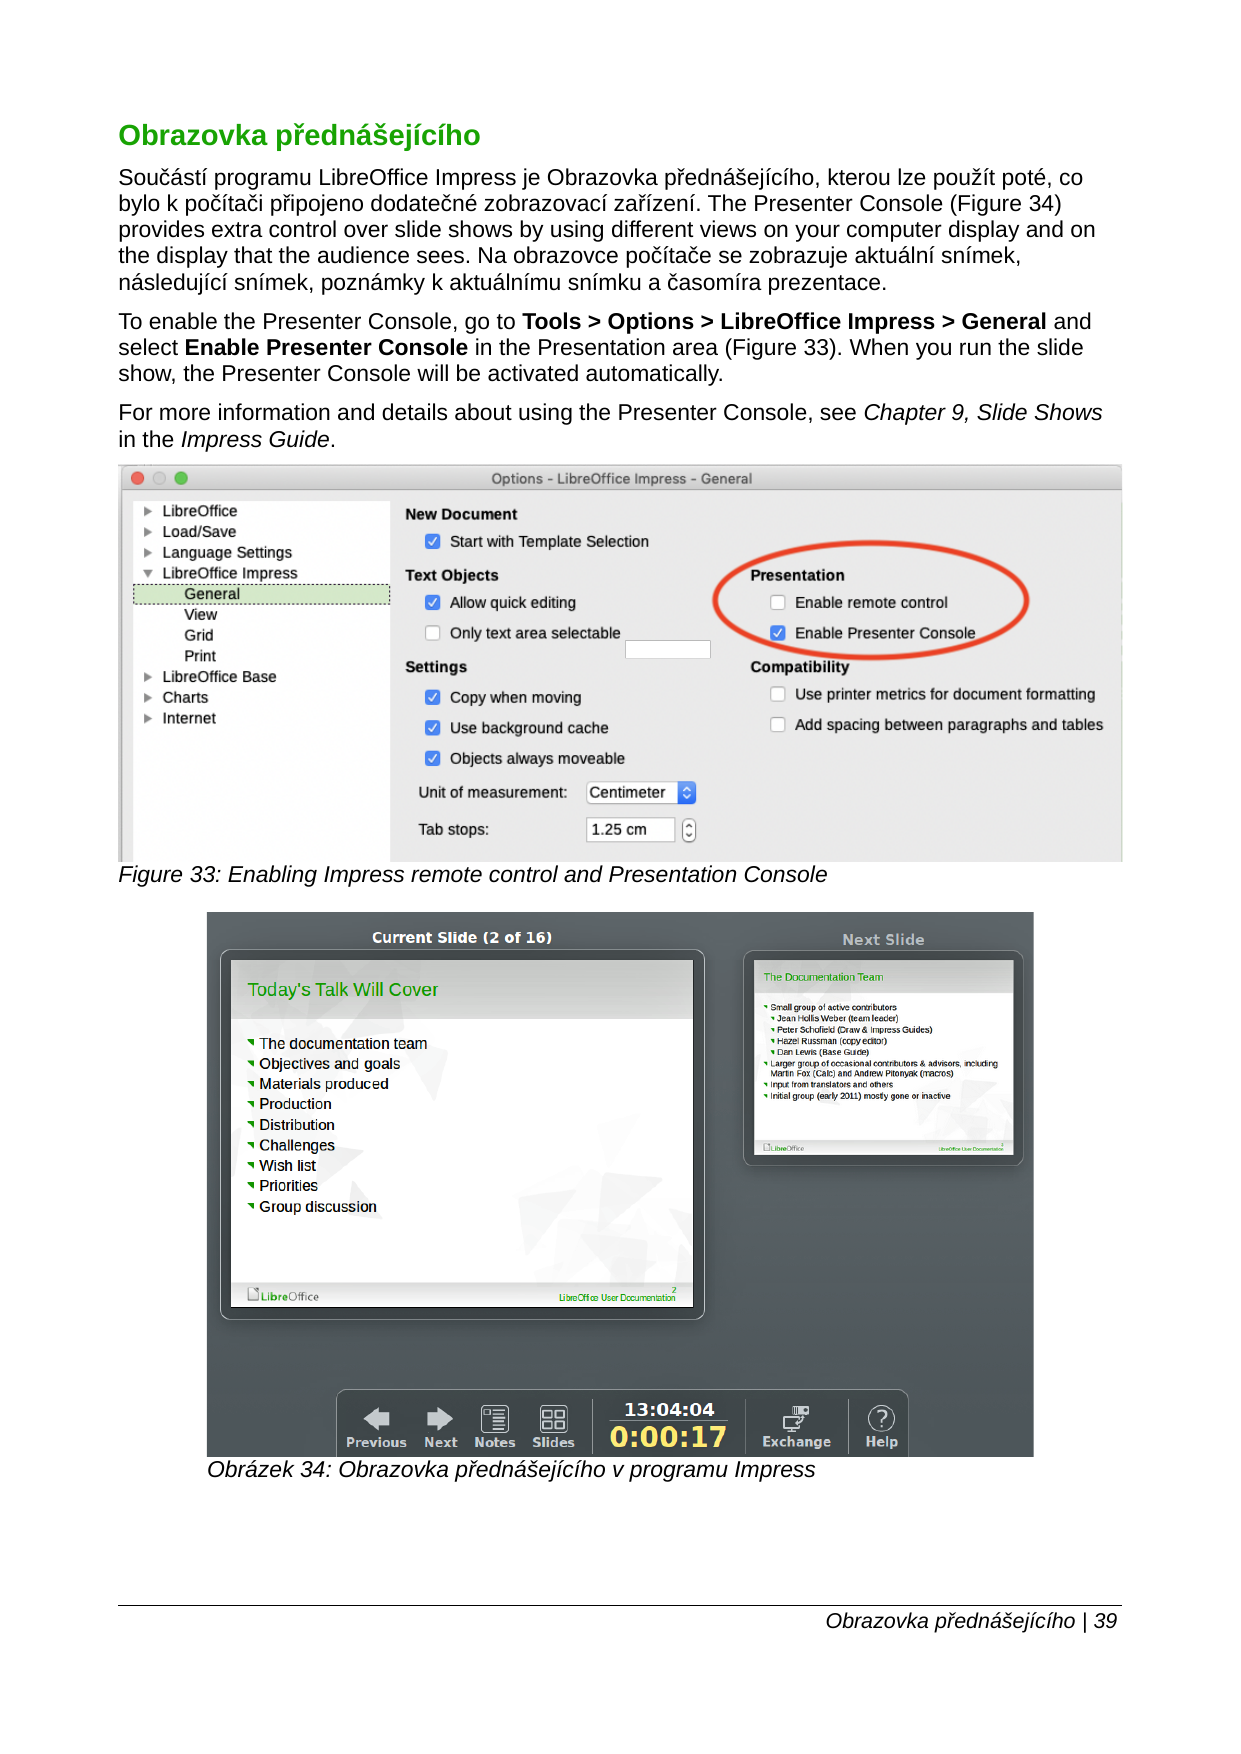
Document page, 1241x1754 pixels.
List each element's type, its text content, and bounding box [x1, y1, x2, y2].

text Součástí programu LibreOffice Impress je Obrazovka přednášejícího, kterou lze použít poté, co bylo k počítači připojeno dodatečné zobrazovací zařízení. The Presenter Console (Figure 34) provides extra control over slide shows by using different views on your computer display and on the display that the audience sees. Na obrazovce počítače se zobrazuje aktuální snímek, následující snímek, poznámky k aktuálnímu snímku a časomíra prezentace. [118, 163, 1122, 295]
subtitle Obrazovka přednášejícího [118, 118, 1122, 152]
text Obrázek 34: Obrazovka přednášejícího v programu Impress [207, 1457, 1033, 1483]
picture [118, 464, 1123, 862]
text Figure 33: Enabling Impress remote control and Presentation Console [118, 862, 1122, 888]
picture [206, 912, 1034, 1457]
text For more information and details about using the Presenter Console, see Chapter 9, Slide Shows in the Impress Guide. [118, 399, 1122, 452]
text To enable the Presenter Console, go to Tools > Options > LibreOffice Impress > General and select Enable Presenter Console in the Presentation area (Figure 33). When you run the slide show, the Presenter Console will be activated automatically. [118, 308, 1122, 387]
